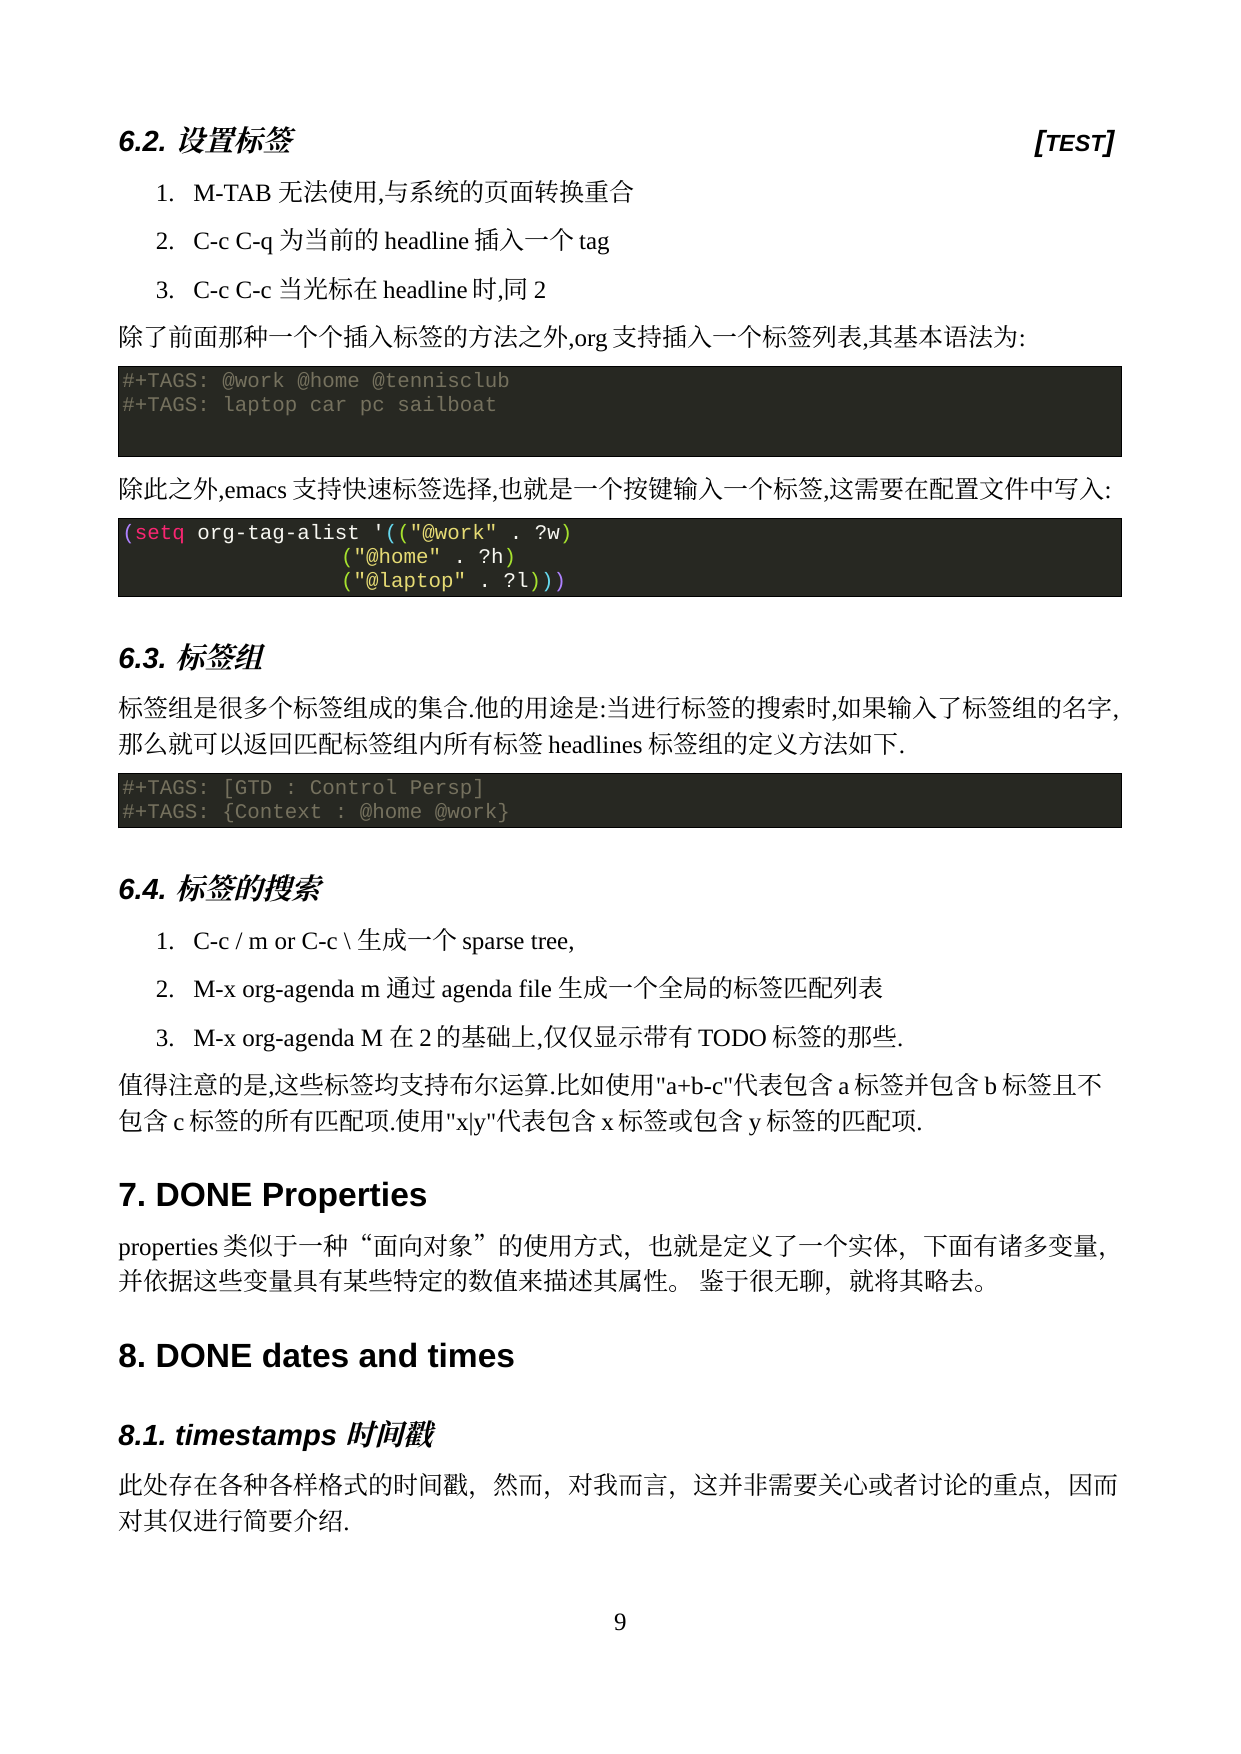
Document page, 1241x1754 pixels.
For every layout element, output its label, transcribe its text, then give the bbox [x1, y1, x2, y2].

text 除此之外,emacs支持快速标签选择,也就是一个按键输入一个标签,这需要在配置文件中写入: [118, 470, 1122, 506]
text #+TAGS: [GTD : Control Persp] [119, 774, 1121, 797]
text 此处存在各种各样格式的时间戳，然而，对我而言，这并非需要关心或者讨论的重点，因而对其仅进行简要介绍. [118, 1466, 1122, 1538]
subtitle 标签的搜索 [118, 866, 1122, 908]
text #+TAGS: laptop car pc sailboat [119, 390, 1121, 417]
subtitle DONE Properties [118, 1175, 1122, 1214]
text 标签组是很多个标签组成的集合.他的用途是:当进行标签的搜索时,如果输入了标签组的名字,那么就可以返回匹配标签组内所有标签headlines 标签组的定义方法如下. [118, 689, 1122, 761]
list M-x org-agenda M 在2的基础上,仅仅显示带有TODO标签的那些. [156, 1017, 1122, 1053]
subtitle 设置标签 [test] [118, 118, 1122, 160]
text properties类似于一种“面向对象”的使用方式，也就是定义了一个实体，下面有诸多变量，并依据这些变量具有某些特定的数值来描述其属性。 鉴于很无聊，就将其略去。 [118, 1226, 1122, 1298]
list M-x org-agenda m 通过agenda file 生成一个全局的标签匹配列表 [156, 969, 1122, 1005]
text #+TAGS: {Context : @home @work} [119, 797, 1121, 827]
subtitle DONE dates and times [118, 1336, 1122, 1374]
list C-c C-c 当光标在headline时,同2 [156, 269, 1122, 305]
list C-c / m or C-c \ 生成一个sparse tree, [156, 920, 1122, 956]
text ("@laptop" . ?l))) [119, 566, 1121, 596]
text #+TAGS: @work @home @tennisclub [119, 367, 1121, 390]
text ("@home" . ?h) [119, 542, 1121, 566]
text 除了前面那种一个个插入标签的方法之外,org支持插入一个标签列表,其基本语法为: [118, 318, 1122, 354]
subtitle 标签组 [118, 634, 1122, 676]
text 值得注意的是,这些标签均支持布尔运算.比如使用"a+b-c"代表包含a标签并包含b标签且不包含c标签的所有匹配项.使用"x|y"代表包含x标签或包含y标签的匹配项. [118, 1066, 1122, 1137]
subtitle timestamps 时间戳 [118, 1412, 1122, 1453]
text (setq org-tag-alist '(("@work" . ?w) [119, 519, 1121, 542]
list M-TAB 无法使用,与系统的页面转换重合 [156, 172, 1122, 208]
list C-c C-q 为当前的headline插入一个tag [156, 221, 1122, 257]
